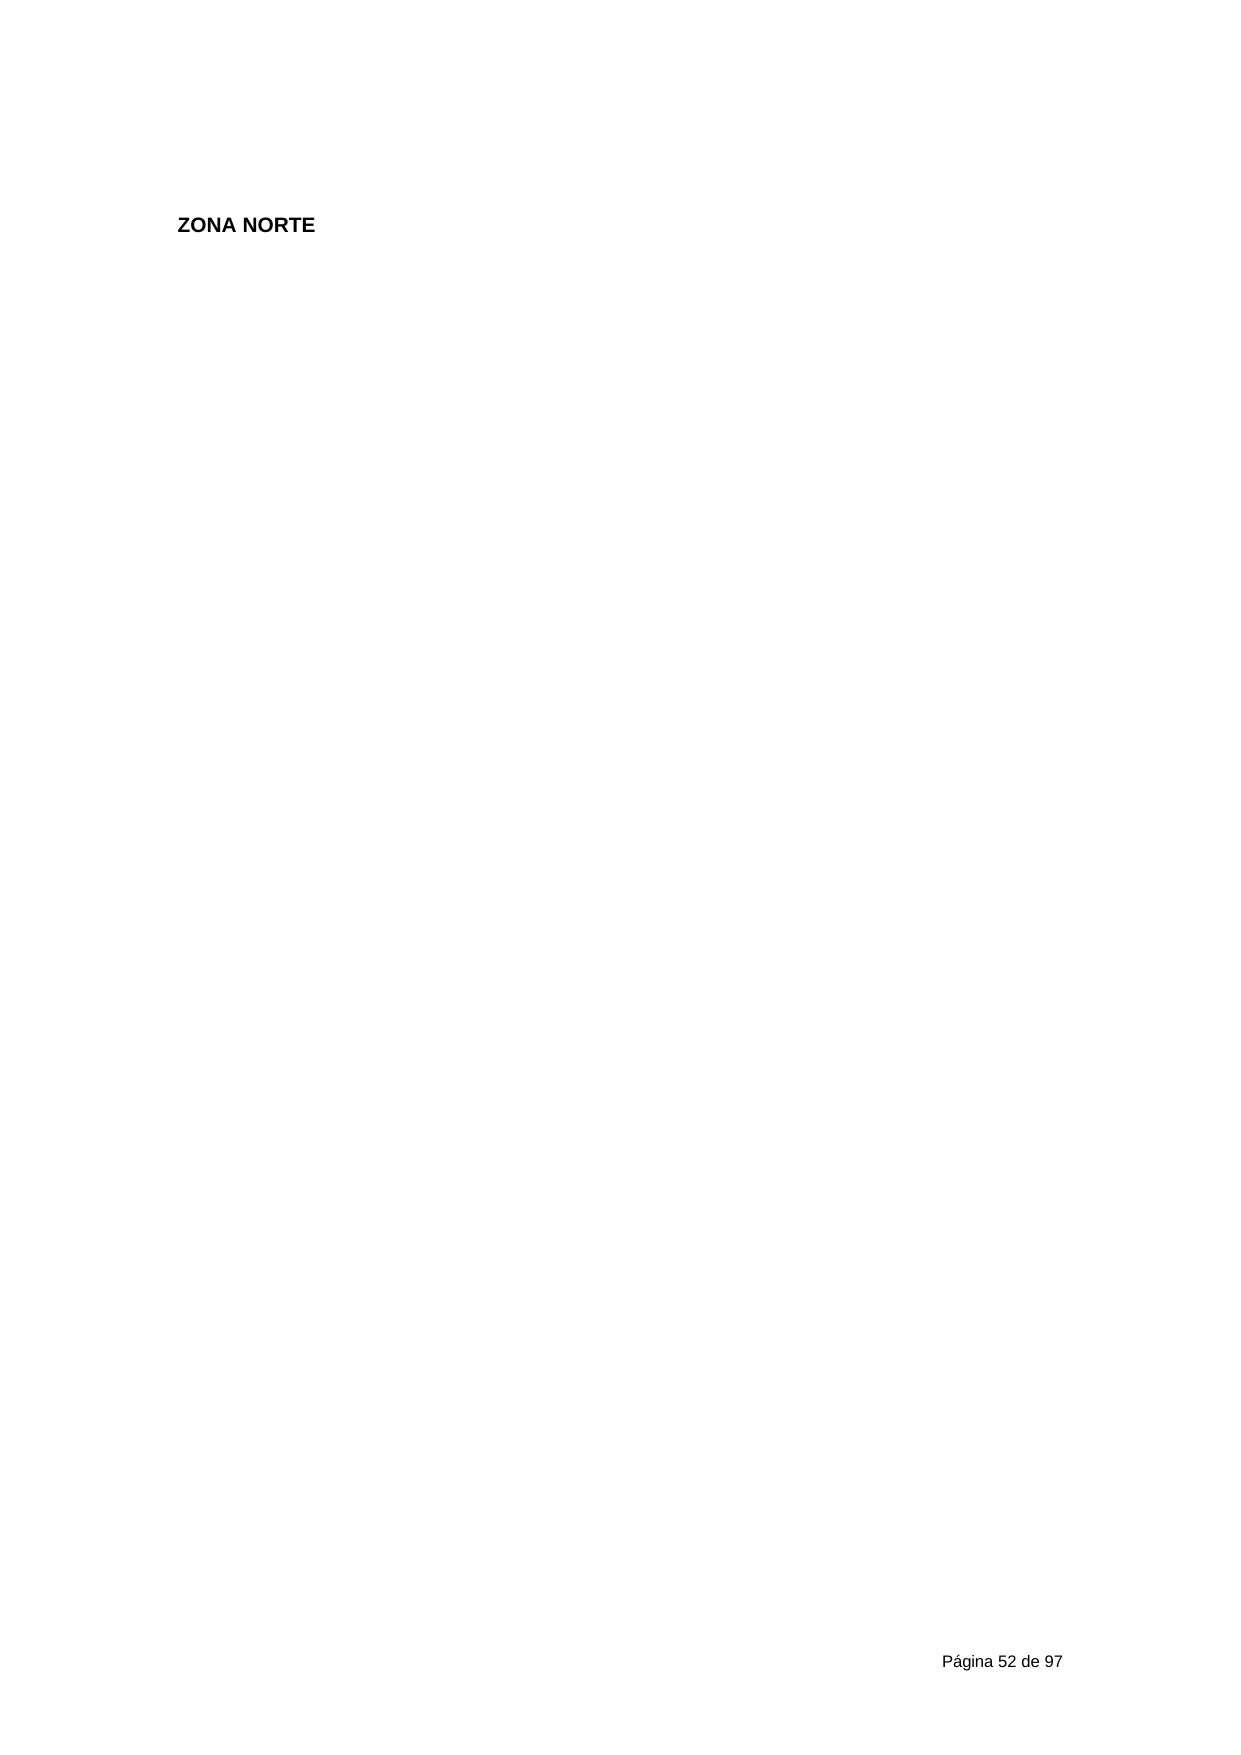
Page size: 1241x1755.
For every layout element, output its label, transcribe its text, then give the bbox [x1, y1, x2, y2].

subtitle ZONA NORTE [177, 213, 1241, 237]
